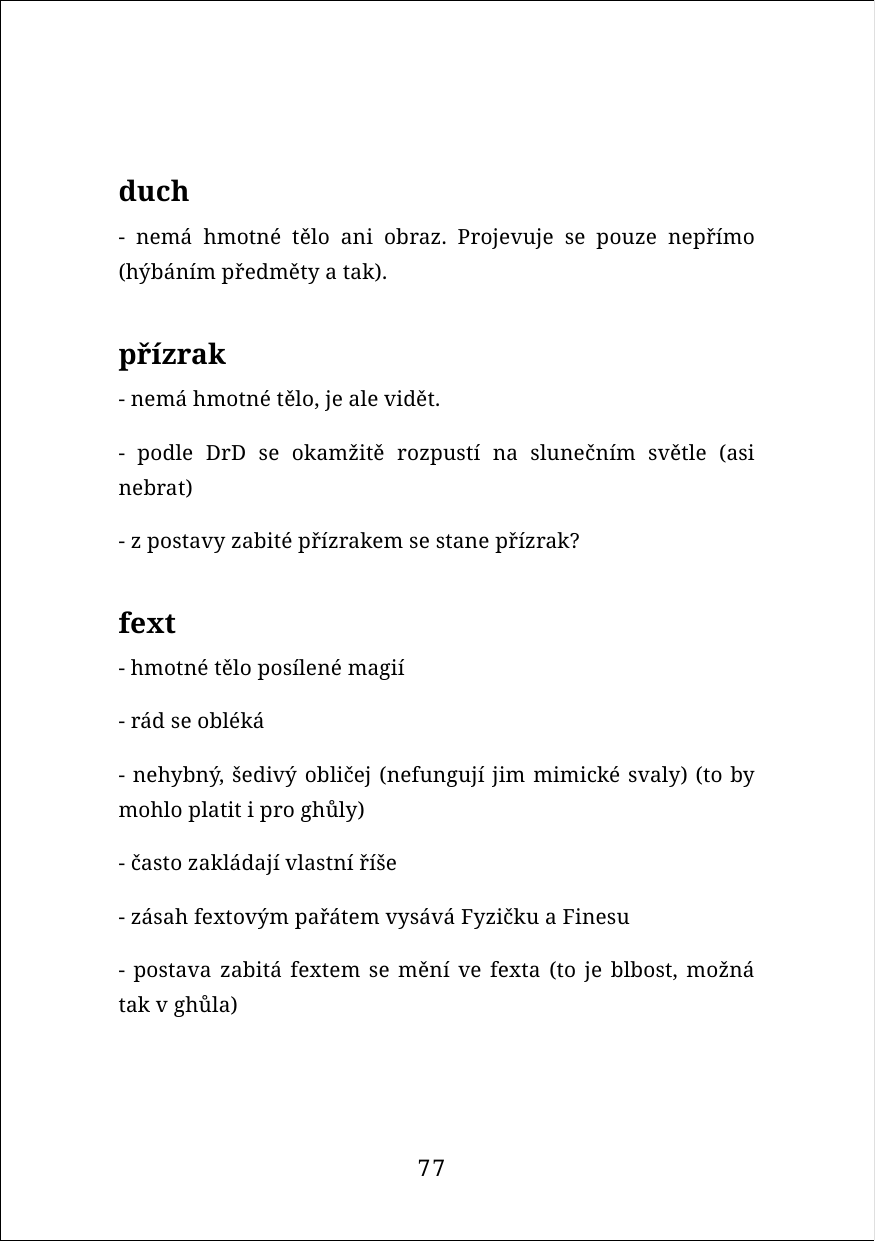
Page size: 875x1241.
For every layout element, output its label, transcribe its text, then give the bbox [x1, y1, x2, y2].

text - z postavy zabité přízrakem se stane přízrak? [118, 526, 756, 555]
text - nemá hmotné tělo ani obraz. Projevuje se pouze nepřímo (hýbáním předměty a tak). [118, 222, 756, 286]
subtitle duch [118, 172, 756, 210]
text - nemá hmotné tělo, je ale vidět. [118, 384, 756, 413]
text - podle DrD se okamžitě rozpustí na slunečním světle (asi nebrat) [118, 438, 756, 502]
subtitle fext [118, 603, 756, 642]
text - nehybný, šedivý obličej (nefungují jim mimické svaly) (to by mohlo platit i pro ghůly) [118, 760, 756, 824]
text - zásah fextovým pařátem vysává Fyzičku a Finesu [118, 902, 756, 930]
text - postava zabitá fextem se mění ve fexta (to je blbost, možná tak v ghůla) [118, 955, 756, 1019]
text - často zakládají vlastní říše [118, 848, 756, 877]
subtitle přízrak [118, 334, 756, 373]
text - rád se obléká [118, 707, 756, 735]
text - hmotné tělo posílené magií [118, 653, 756, 682]
